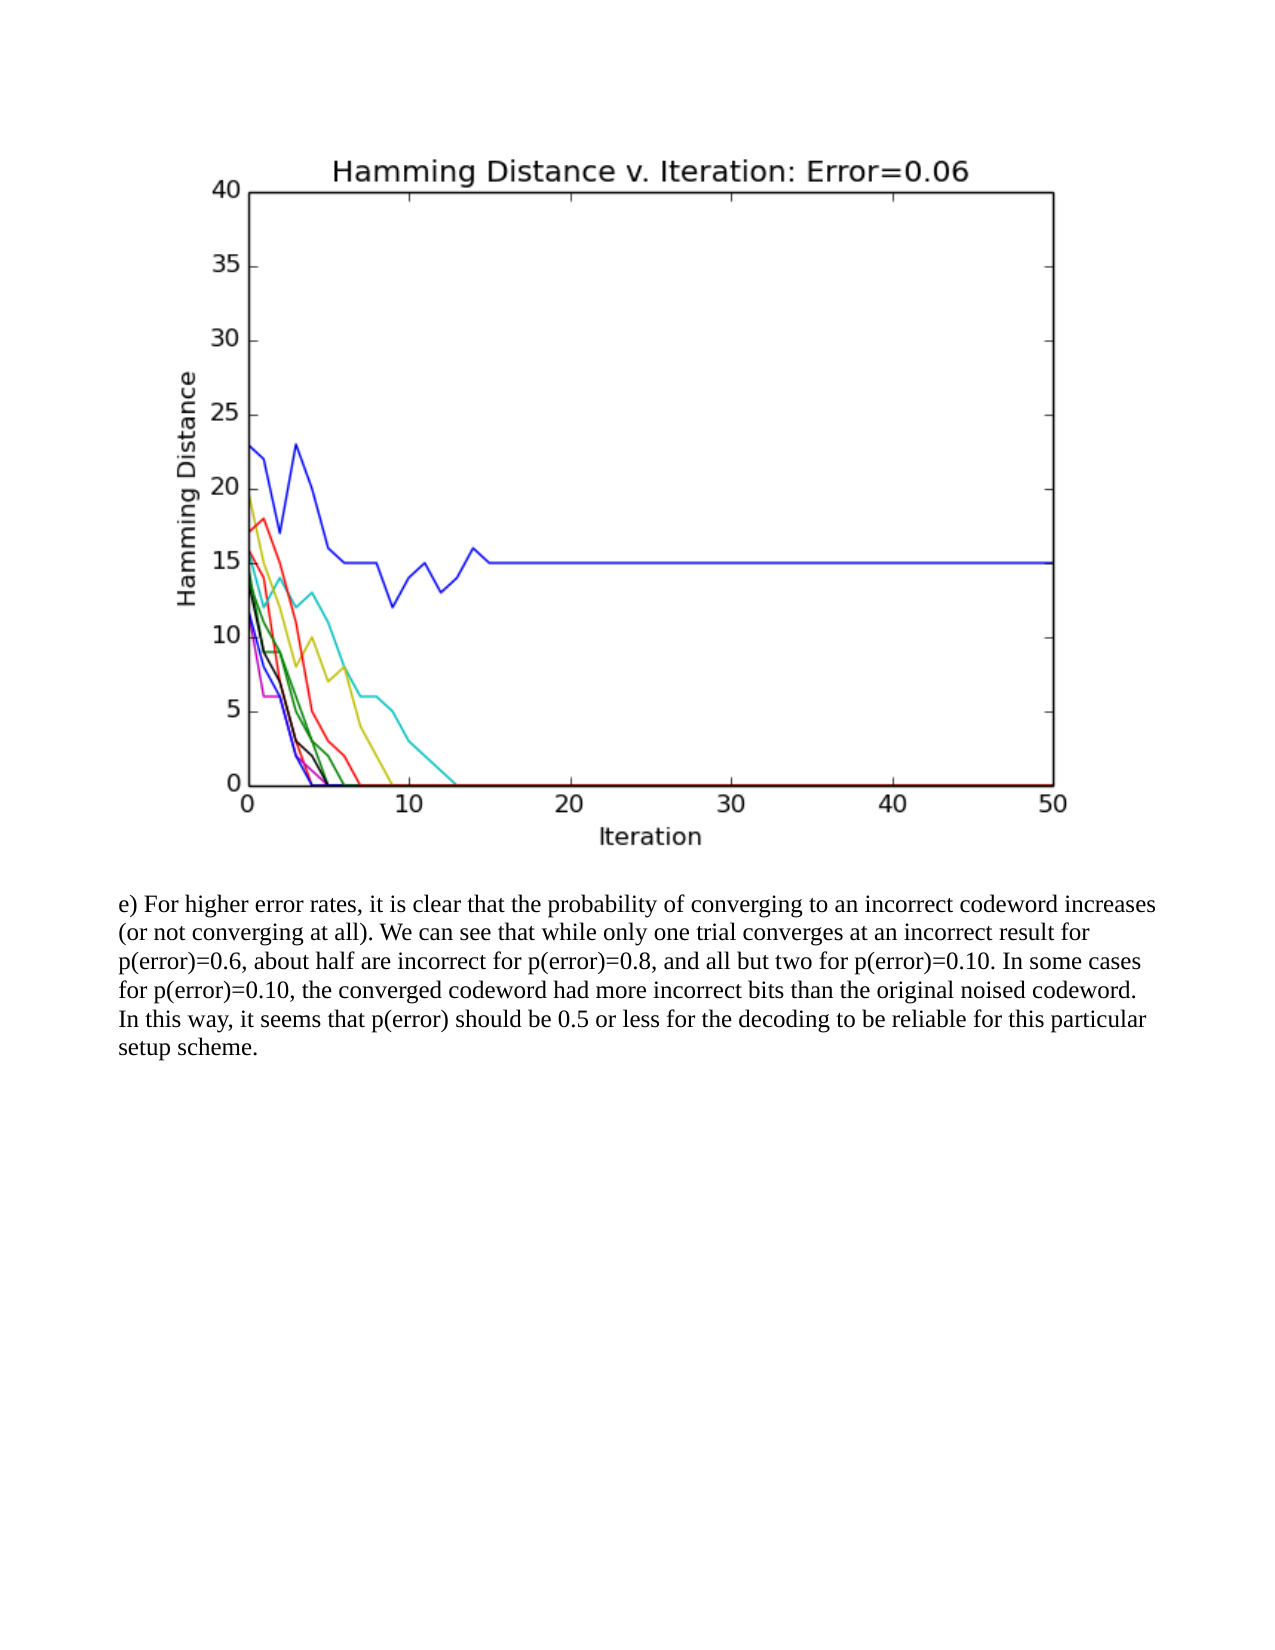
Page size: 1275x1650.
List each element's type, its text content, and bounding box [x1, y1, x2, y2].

text e) For higher error rates, it is clear that the probability of converging to an incorrect codeword increases (or not converging at all). We can see that while only one trial converges at an incorrect result for p(error)=0.6, about half are incorrect for p(error)=0.8, and all but two for p(error)=0.10. In some cases for p(error)=0.10, the converged codeword had more incorrect bits than the original noised codeword. In this way, it seems that p(error) should be 0.5 or less for the decoding to be reliable for this particular setup scheme. [118, 889, 1157, 1061]
picture [118, 118, 1157, 860]
